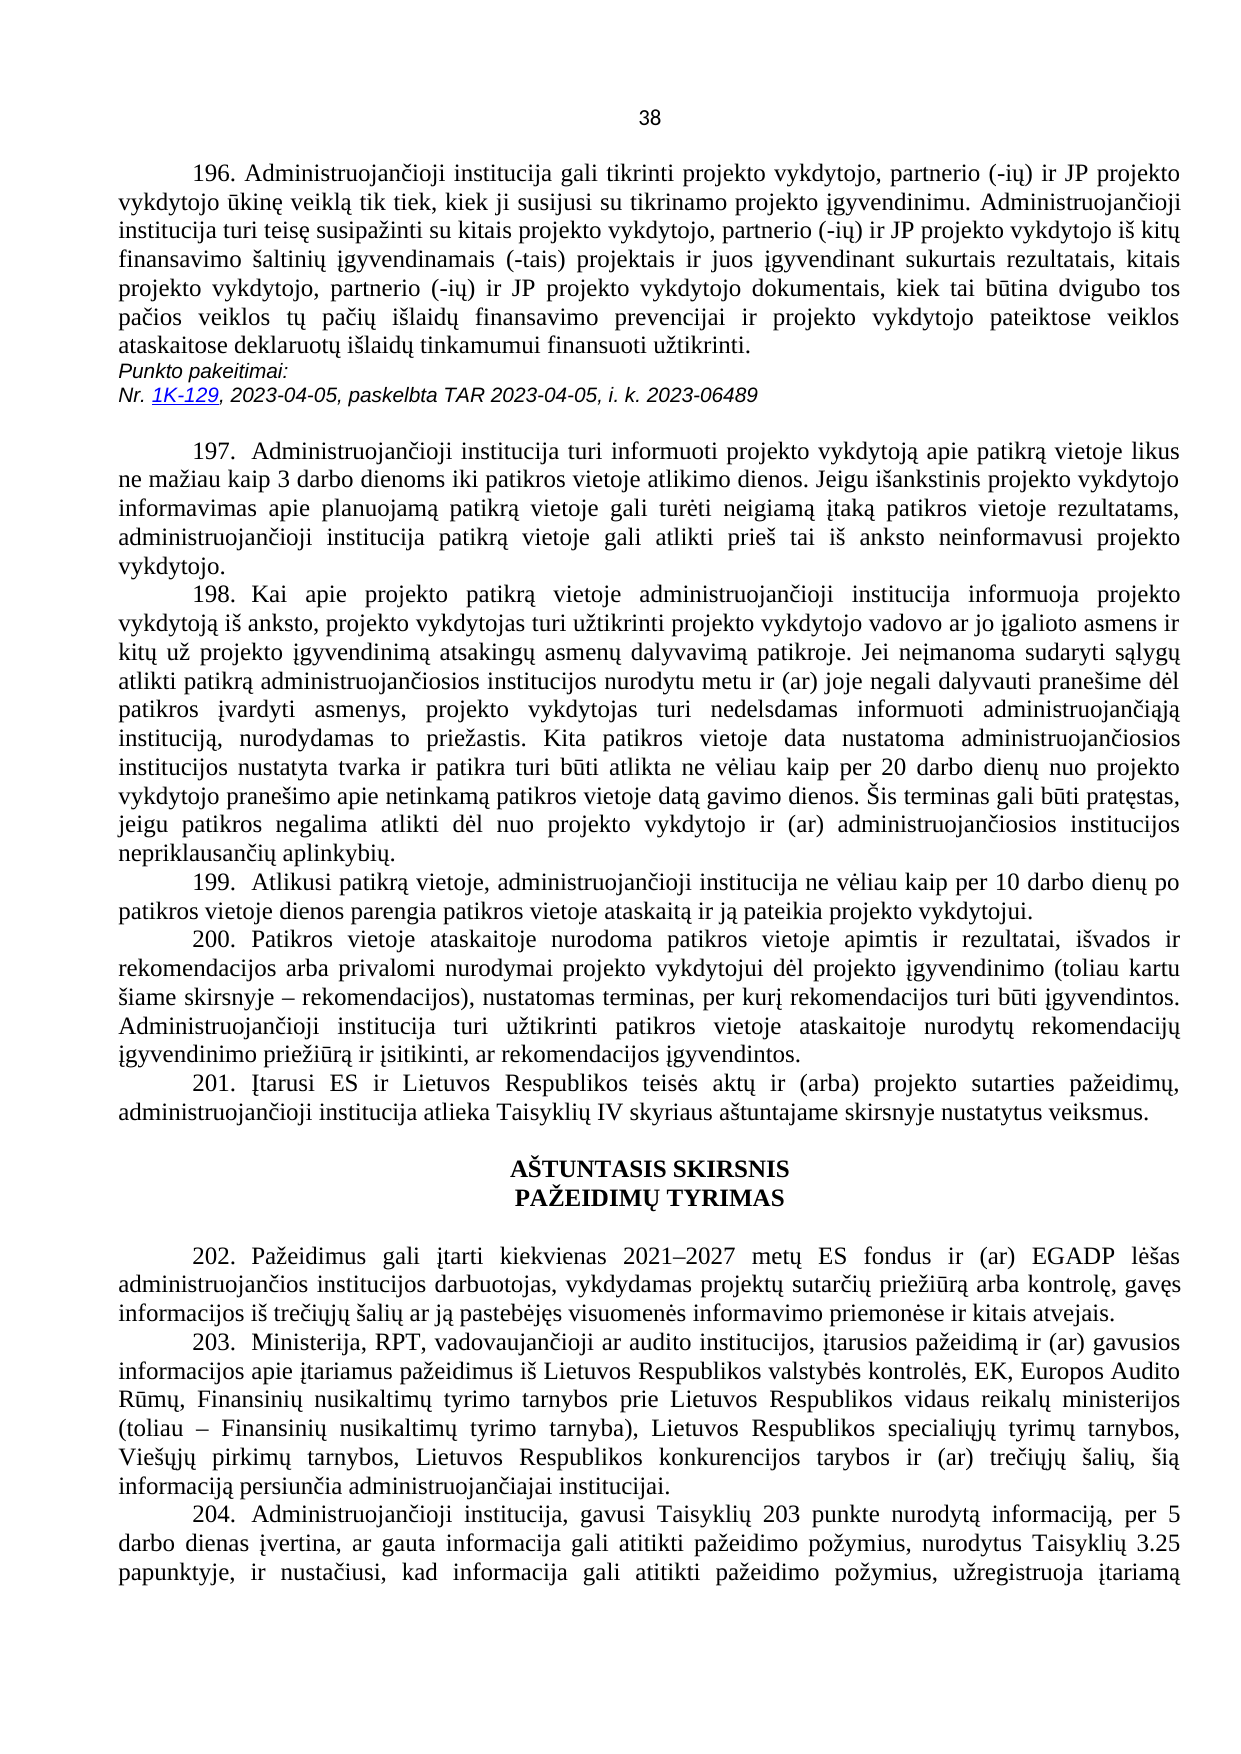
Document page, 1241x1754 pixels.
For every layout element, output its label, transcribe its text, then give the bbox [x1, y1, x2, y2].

subtitle PAŽEIDIMŲ TYRIMAS [118, 1183, 1181, 1212]
text 200. Patikros vietoje ataskaitoje nurodoma patikros vietoje apimtis ir rezultatai, išvados ir rekomendacijos arba privalomi nurodymai projekto vykdytojui dėl projekto įgyvendinimo (toliau kartu šiame skirsnyje – rekomendacijos), nustatomas terminas, per kurį rekomendacijos turi būti įgyvendintos. Administruojančioji institucija turi užtikrinti patikros vietoje ataskaitoje nurodytų rekomendacijų įgyvendinimo priežiūrą ir įsitikinti, ar rekomendacijos įgyvendintos. [118, 924, 1181, 1068]
text 198. Kai apie projekto patikrą vietoje administruojančioji institucija informuoja projekto vykdytoją iš anksto, projekto vykdytojas turi užtikrinti projekto vykdytojo vadovo ar jo įgalioto asmens ir kitų už projekto įgyvendinimą atsakingų asmenų dalyvavimą patikroje. Jei neįmanoma sudaryti sąlygų atlikti patikrą administruojančiosios institucijos nurodytu metu ir (ar) joje negali dalyvauti pranešime dėl patikros įvardyti asmenys, projekto vykdytojas turi nedelsdamas informuoti administruojančiąją instituciją, nurodydamas to priežastis. Kita patikros vietoje data nustatoma administruojančiosios institucijos nustatyta tvarka ir patikra turi būti atlikta ne vėliau kaip per 20 darbo dienų nuo projekto vykdytojo pranešimo apie netinkamą patikros vietoje datą gavimo dienos. Šis terminas gali būti pratęstas, jeigu patikros negalima atlikti dėl nuo projekto vykdytojo ir (ar) administruojančiosios institucijos nepriklausančių aplinkybių. [118, 579, 1181, 867]
text Nr. 1K-129, 2023-04-05, paskelbta TAR 2023-04-05, i. k. 2023-06489 [118, 383, 1181, 407]
text 202. Pažeidimus gali įtarti kiekvienas 2021–2027 metų ES fondus ir (ar) EGADP lėšas administruojančios institucijos darbuotojas, vykdydamas projektų sutarčių priežiūrą arba kontrolę, gavęs informacijos iš trečiųjų šalių ar ją pastebėjęs visuomenės informavimo priemonėse ir kitais atvejais. [118, 1241, 1181, 1327]
text 204. Administruojančioji institucija, gavusi Taisyklių 203 punkte nurodytą informaciją, per 5 darbo dienas įvertina, ar gauta informacija gali atitikti pažeidimo požymius, nurodytus Taisyklių 3.25 papunktyje, ir nustačiusi, kad informacija gali atitikti pažeidimo požymius, užregistruoja įtariamą [118, 1499, 1181, 1586]
text Punkto pakeitimai: [118, 359, 1181, 383]
text 196. Administruojančioji institucija gali tikrinti projekto vykdytojo, partnerio (-ių) ir JP projekto vykdytojo ūkinę veiklą tik tiek, kiek ji susijusi su tikrinamo projekto įgyvendinimu. Administruojančioji institucija turi teisę susipažinti su kitais projekto vykdytojo, partnerio (-ių) ir JP projekto vykdytojo iš kitų finansavimo šaltinių įgyvendinamais (-tais) projektais ir juos įgyvendinant sukurtais rezultatais, kitais projekto vykdytojo, partnerio (-ių) ir JP projekto vykdytojo dokumentais, kiek tai būtina dvigubo tos pačios veiklos tų pačių išlaidų finansavimo prevencijai ir projekto vykdytojo pateiktose veiklos ataskaitose deklaruotų išlaidų tinkamumui finansuoti užtikrinti. [118, 158, 1181, 359]
text 203. Ministerija, RPT, vadovaujančioji ar audito institucijos, įtarusios pažeidimą ir (ar) gavusios informacijos apie įtariamus pažeidimus iš Lietuvos Respublikos valstybės kontrolės, EK, Europos Audito Rūmų, Finansinių nusikaltimų tyrimo tarnybos prie Lietuvos Respublikos vidaus reikalų ministerijos (toliau – Finansinių nusikaltimų tyrimo tarnyba), Lietuvos Respublikos specialiųjų tyrimų tarnybos, Viešųjų pirkimų tarnybos, Lietuvos Respublikos konkurencijos tarybos ir (ar) trečiųjų šalių, šią informaciją persiunčia administruojančiajai institucijai. [118, 1327, 1181, 1499]
text 201. Įtarusi ES ir Lietuvos Respublikos teisės aktų ir (arba) projekto sutarties pažeidimų, administruojančioji institucija atlieka Taisyklių IV skyriaus aštuntajame skirsnyje nustatytus veiksmus. [118, 1068, 1181, 1126]
text 199. Atlikusi patikrą vietoje, administruojančioji institucija ne vėliau kaip per 10 darbo dienų po patikros vietoje dienos parengia patikros vietoje ataskaitą ir ją pateikia projekto vykdytojui. [118, 867, 1181, 924]
text 197. Administruojančioji institucija turi informuoti projekto vykdytoją apie patikrą vietoje likus ne mažiau kaip 3 darbo dienoms iki patikros vietoje atlikimo dienos. Jeigu išankstinis projekto vykdytojo informavimas apie planuojamą patikrą vietoje gali turėti neigiamą įtaką patikros vietoje rezultatams, administruojančioji institucija patikrą vietoje gali atlikti prieš tai iš anksto neinformavusi projekto vykdytojo. [118, 436, 1181, 579]
subtitle AŠTUNTASIS SKIRSNIS [118, 1154, 1181, 1183]
